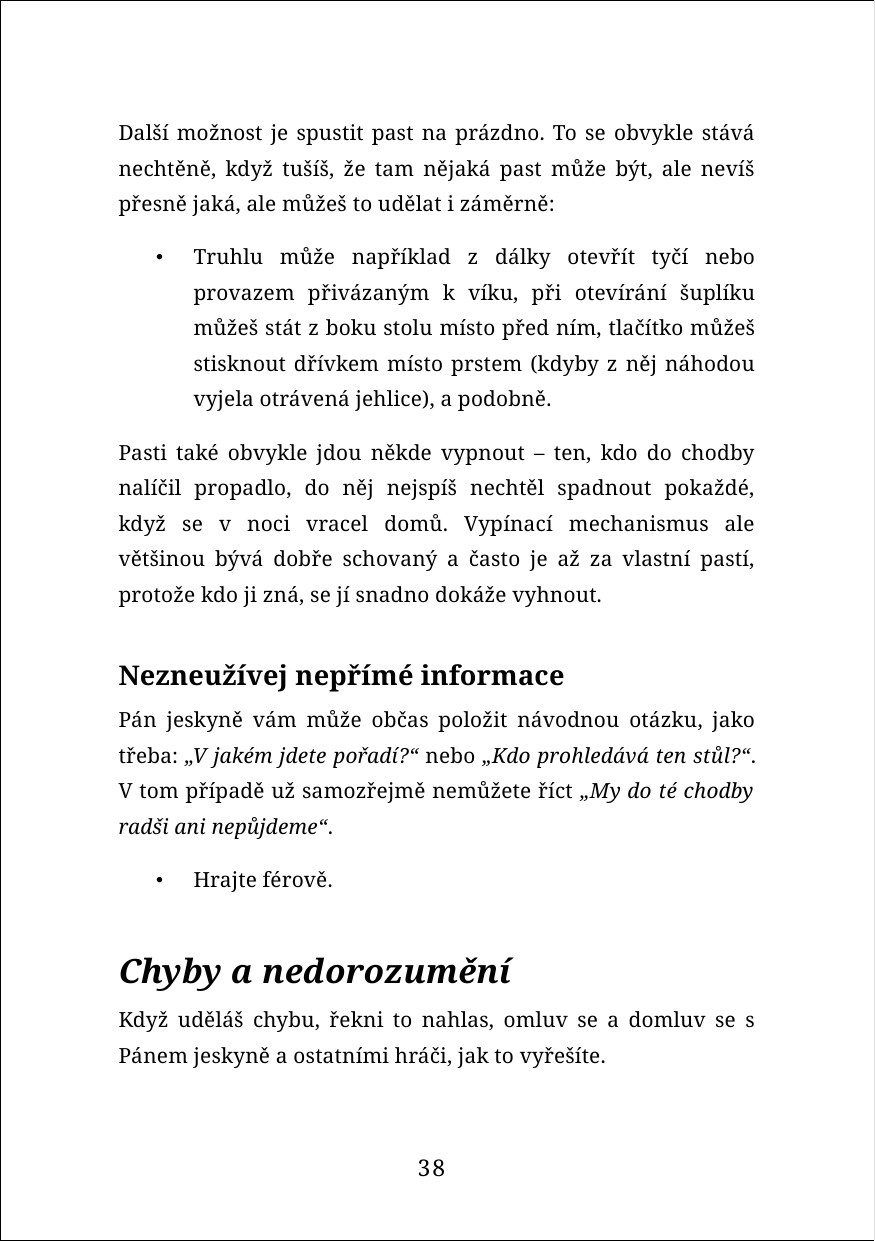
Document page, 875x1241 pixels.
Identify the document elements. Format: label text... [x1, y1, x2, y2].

subtitle Nezneužívej nepřímé informace [118, 657, 756, 694]
list Hrajte férově. [156, 865, 756, 894]
subtitle Chyby a nedorozumění [118, 948, 756, 993]
text Když uděláš chybu, řekni to nahlas, omluv se a domluv se s Pánem jeskyně a ostatními hráči, jak to vyřešíte. [118, 1005, 756, 1069]
text Další možnost je spustit past na prázdno. To se obvykle stává nechtěně, když tušíš, že tam nějaká past může být, ale nevíš přesně jaká, ale můžeš to udělat i záměrně: [118, 118, 756, 218]
text Pasti také obvykle jdou někde vypnout – ten, kdo do chodby nalíčil propadlo, do něj nejspíš nechtěl spadnout pokaždé, když se v noci vracel domů. Vypínací mechanismus ale většinou bývá dobře schovaný a často je až za vlastní pastí, protože kdo ji zná, se jí snadno dokáže vyhnout. [118, 438, 756, 608]
text Pán jeskyně vám může občas položit návodnou otázku, jako třeba: „V jakém jdete pořadí?“ nebo „Kdo prohledává ten stůl?“. V tom případě už samozřejmě nemůžete říct „My do té chodby radši ani nepůjdeme“. [118, 705, 756, 840]
list Truhlu může například z dálky otevřít tyčí nebo provazem přivázaným k víku, při otevírání šuplíku můžeš stát z boku stolu místo před ním, tlačítko můžeš stisknout dřívkem místo prstem (kdyby z něj náhodou vyjela otrávená jehlice), a podobně. [156, 242, 756, 413]
